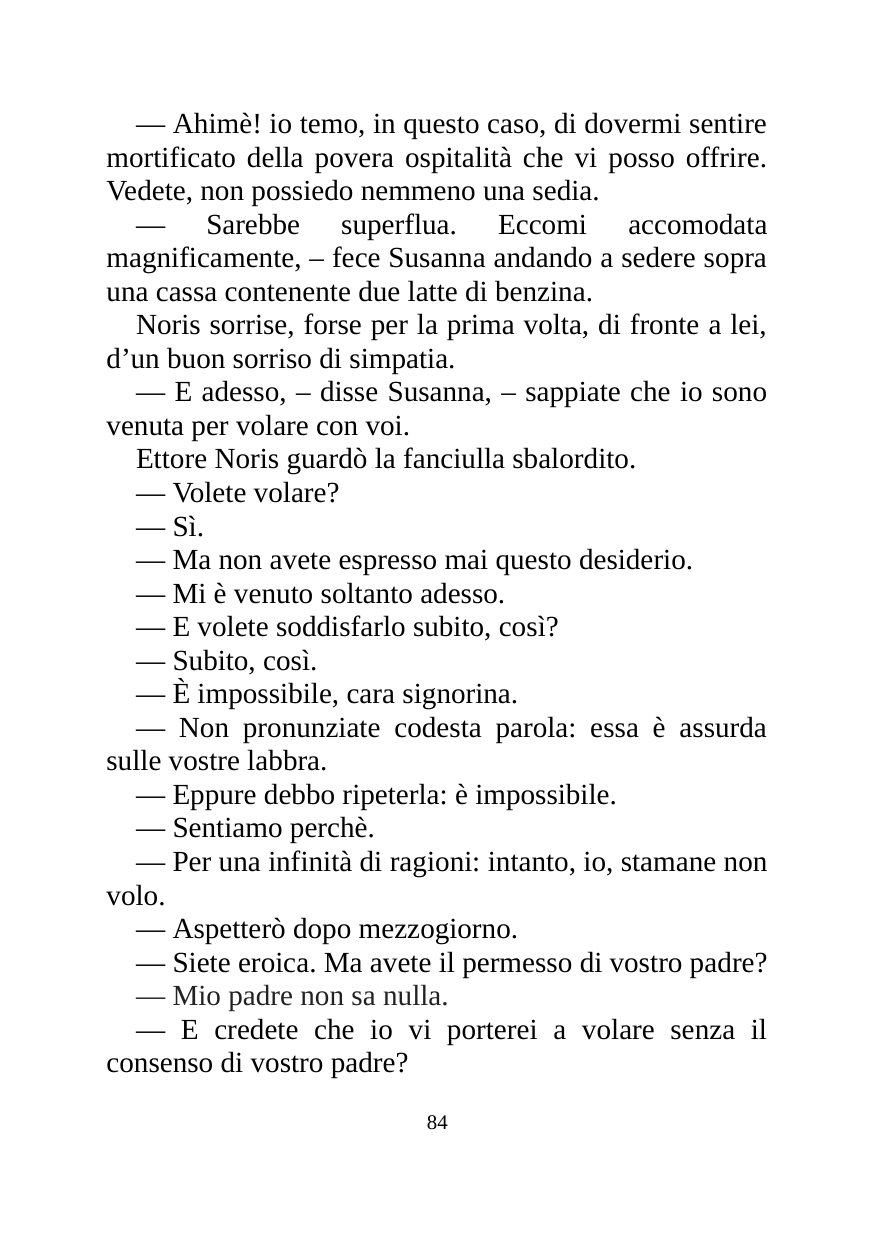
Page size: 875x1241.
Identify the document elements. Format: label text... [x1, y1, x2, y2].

text — È impossibile, cara signorina. [106, 676, 768, 710]
text Ettore Noris guardò la fanciulla sbalordito. [106, 442, 768, 475]
text — E adesso, – disse Susanna, – sappiate che io sono venuta per volare con voi. [106, 374, 768, 442]
text Noris sorrise, forse per la prima volta, di fronte a lei, d’un buon sorriso di simpatia. [106, 307, 768, 374]
text — Aspetterò dopo mezzogiorno. [106, 911, 768, 945]
text — Subito, così. [106, 643, 768, 676]
text — Non pronunziate codesta parola: essa è assurda sulle vostre labbra. [106, 710, 768, 777]
text — Siete eroica. Ma avete il permesso di vostro padre? [106, 945, 768, 978]
text — Volete volare? [106, 475, 768, 509]
text — Ma non avete espresso mai questo desiderio. [106, 542, 768, 576]
text — Sentiamo perchè. [106, 811, 768, 844]
text — Sì. [106, 509, 768, 542]
text — Eppure debbo ripeterla: è impossibile. [106, 777, 768, 811]
text — E volete soddisfarlo subito, così? [106, 609, 768, 643]
text — Sarebbe superflua. Eccomi accomodata magnificamente, – fece Susanna andando a sedere sopra una cassa contenente due latte di benzina. [106, 207, 768, 307]
text — Mi è venuto soltanto adesso. [106, 576, 768, 609]
text — Mio padre non sa nulla. [106, 978, 768, 1012]
text — Per una infinità di ragioni: intanto, io, stamane non volo. [106, 844, 768, 911]
text — E credete che io vi porterei a volare senza il consenso di vostro padre? [106, 1012, 768, 1079]
text — Ahimè! io temo, in questo caso, di dovermi sentire mortificato della povera ospitalità che vi posso offrire. Vedete, non possiedo nemmeno una sedia. [106, 106, 768, 207]
